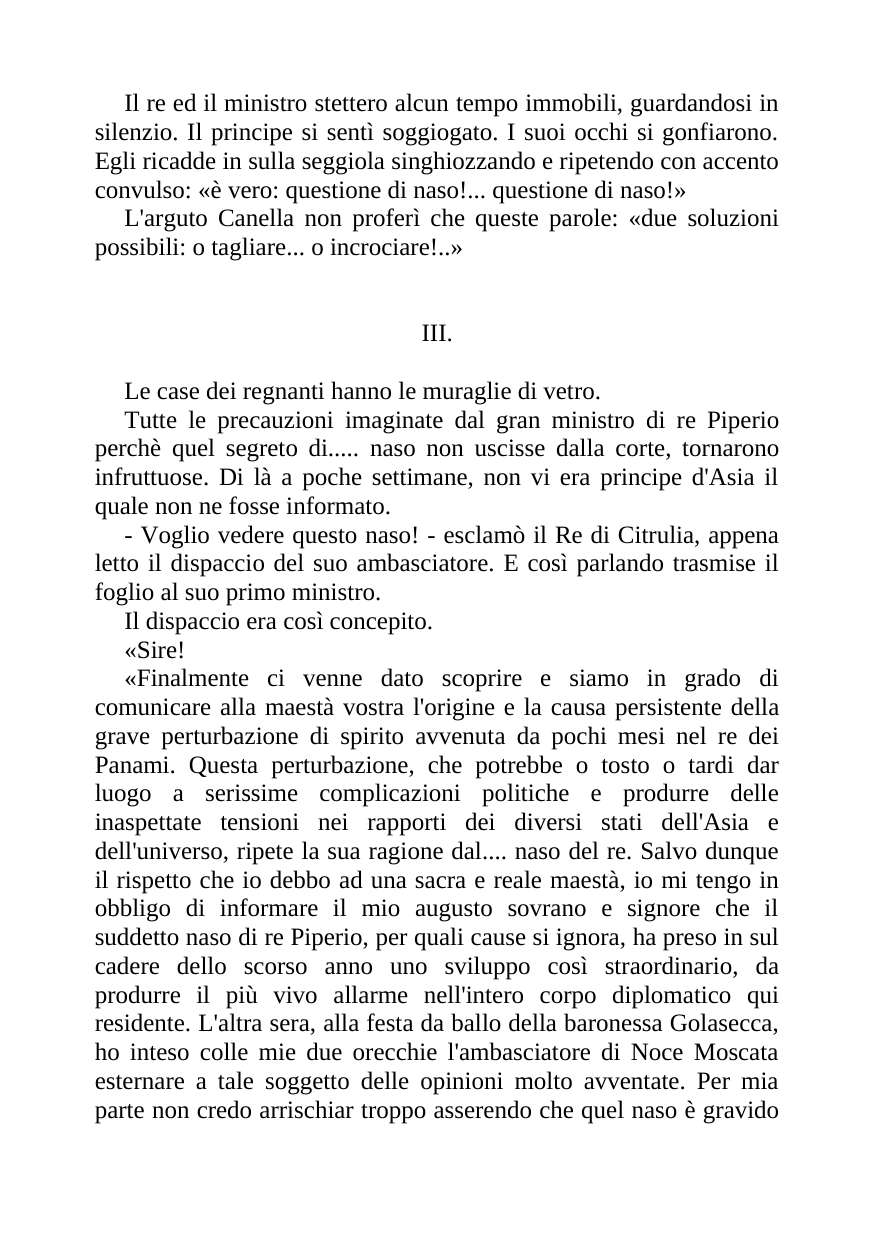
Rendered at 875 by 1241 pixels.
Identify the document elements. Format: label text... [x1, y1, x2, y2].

text Le case dei regnanti hanno le muraglie di vetro. [94, 376, 779, 405]
text - Voglio vedere questo naso! - esclamò il Re di Citrulia, appena letto il dispaccio del suo ambasciatore. E così parlando trasmise il foglio al suo primo ministro. [94, 520, 779, 606]
text Tutte le precauzioni imaginate dal gran ministro di re Piperio perchè quel segreto di..... naso non uscisse dalla corte, tornarono infruttuose. Di là a poche settimane, non vi era principe d'Asia il quale non ne fosse informato. [94, 405, 779, 520]
text Il re ed il ministro stettero alcun tempo immobili, guardandosi in silenzio. Il principe si sentì soggiogato. I suoi occhi si gonfiarono. Egli ricadde in sulla seggiola singhiozzando e ripetendo con accento convulso: «è vero: questione di naso!... questione di naso!» [94, 88, 779, 203]
text «Finalmente ci venne dato scoprire e siamo in grado di comunicare alla maestà vostra l'origine e la causa persistente della grave perturbazione di spirito avvenuta da pochi mesi nel re dei Panami. Questa perturbazione, che potrebbe o tosto o tardi dar luogo a serissime complicazioni politiche e produrre delle inaspettate tensioni nei rapporti dei diversi stati dell'Asia e dell'universo, ripete la sua ragione dal.... naso del re. Salvo dunque il rispetto che io debbo ad una sacra e reale maestà, io mi tengo in obbligo di informare il mio augusto sovrano e signore che il suddetto naso di re Piperio, per quali cause si ignora, ha preso in sul cadere dello scorso anno uno sviluppo così straordinario, da produrre il più vivo allarme nell'intero corpo diplomatico qui residente. L'altra sera, alla festa da ballo della baronessa Golasecca, ho inteso colle mie due orecchie l'ambasciatore di Noce Moscata esternare a tale soggetto delle opinioni molto avventate. Per mia parte non credo arrischiar troppo asserendo che quel naso è gravido [94, 663, 779, 1123]
text L'arguto Canella non proferì che queste parole: «due soluzioni possibili: o tagliare... o incrociare!..» [94, 203, 779, 261]
text «Sire! [94, 635, 779, 663]
text III. [94, 318, 779, 347]
text Il dispaccio era così concepito. [94, 606, 779, 635]
